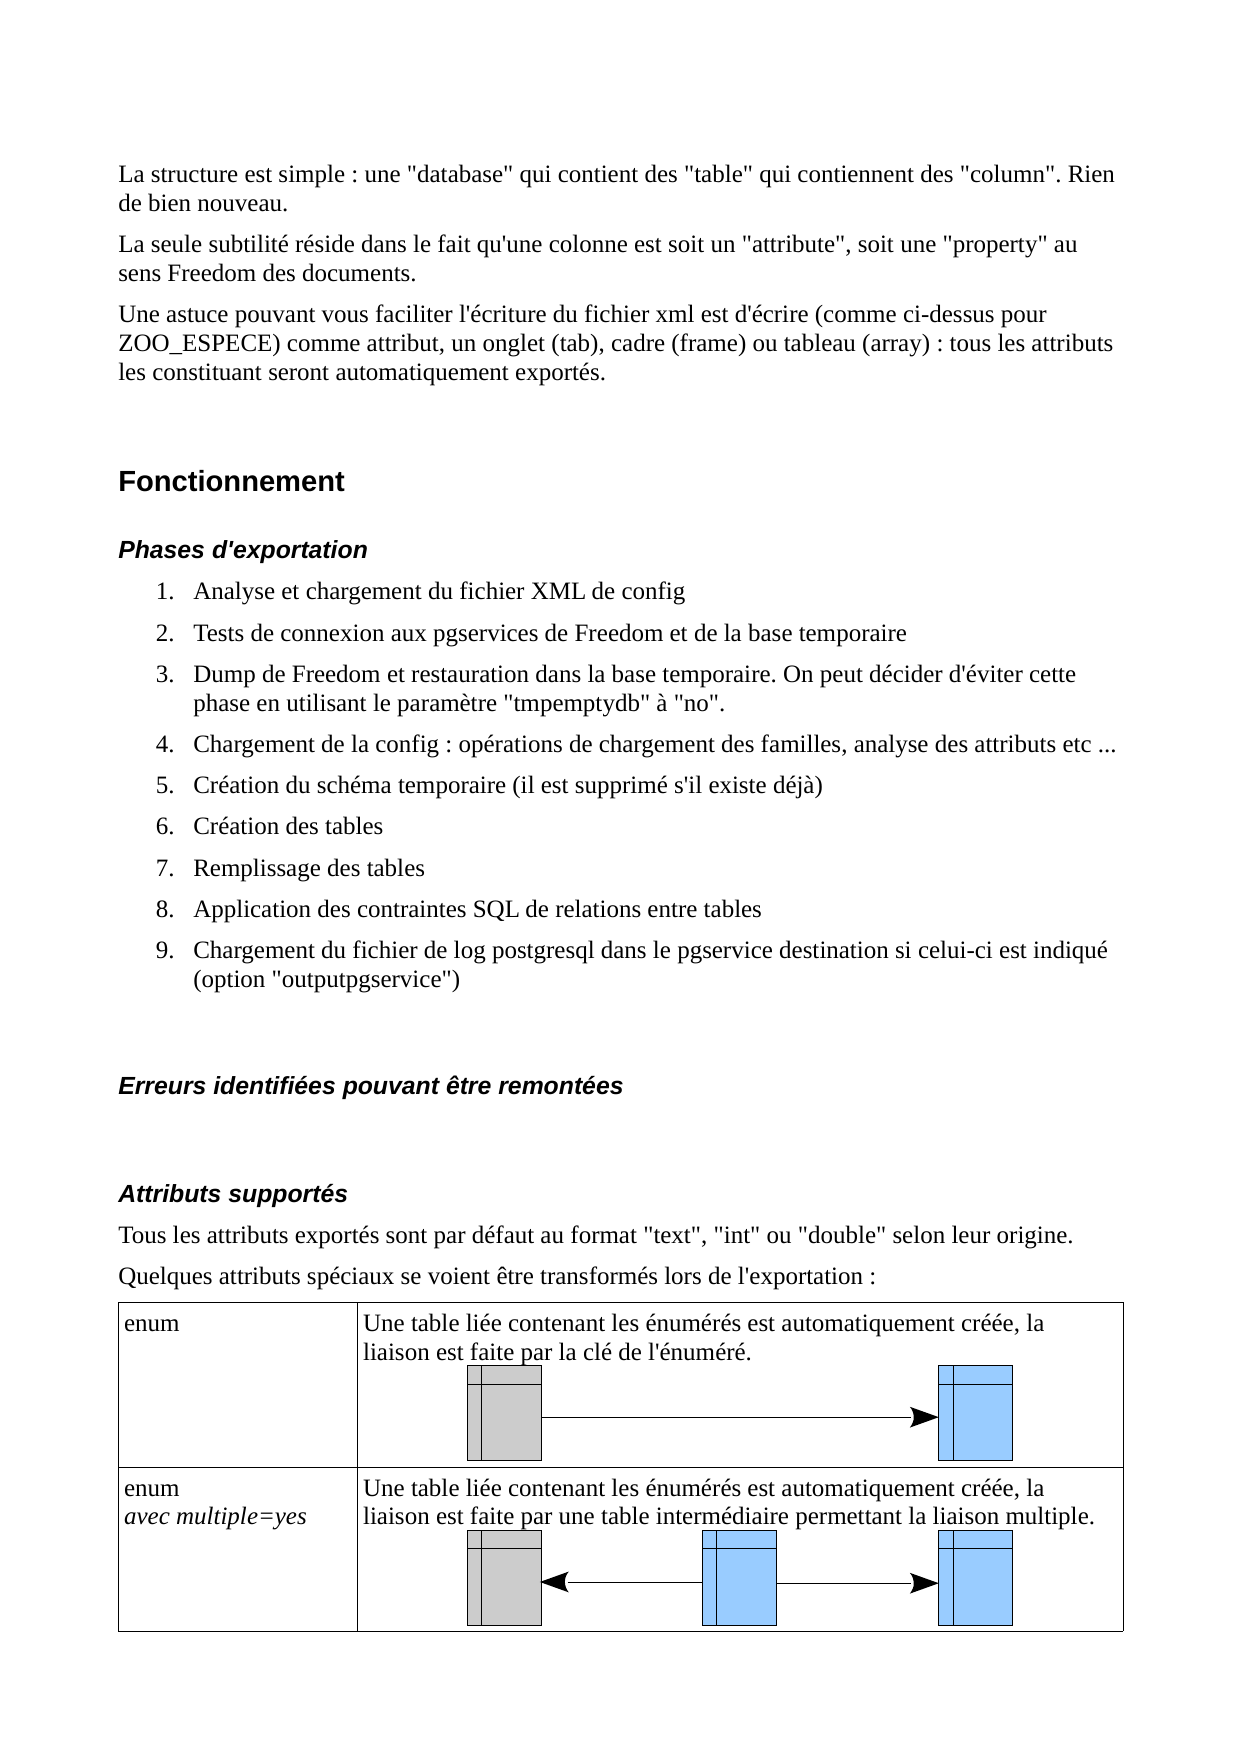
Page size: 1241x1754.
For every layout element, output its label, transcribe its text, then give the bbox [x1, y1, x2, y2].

list Chargement de la config : opérations de chargement des familles, analyse des attributs etc ... [156, 729, 1122, 758]
subtitle Erreurs identifiées pouvant être remontées [118, 1071, 1122, 1100]
list Création des tables [156, 811, 1122, 840]
subtitle Phases d'exportation [118, 535, 1122, 564]
table_header Une table liée contenant les énumérés est automatiquement créée, la liaison est faite par la clé de l'énuméré. [358, 1303, 1123, 1467]
list Chargement du fichier de log postgresql dans le pgservice destination si celui-ci est indiqué (option "outputpgservice") [156, 935, 1122, 993]
list Création du schéma temporaire (il est supprimé s'il existe déjà) [156, 770, 1122, 799]
text Quelques attributs spéciaux se voient être transformés lors de l'exportation : [118, 1261, 1122, 1290]
list Dump de Freedom et restauration dans la base temporaire. On peut décider d'éviter cette phase en utilisant le paramètre "tmpemptydb" à "no". [156, 659, 1122, 716]
table_header enum [119, 1303, 357, 1467]
list Remplissage des tables [156, 853, 1122, 881]
subtitle Fonctionnement [118, 464, 1122, 498]
table_cell enum avec multiple=yes [119, 1468, 357, 1631]
list Application des contraintes SQL de relations entre tables [156, 894, 1122, 923]
text La seule subtilité réside dans le fait qu'une colonne est soit un "attribute", soit une "property" au sens Freedom des documents. [118, 229, 1122, 287]
text La structure est simple : une "database" qui contient des "table" qui contiennent des "column". Rien de bien nouveau. [118, 159, 1122, 217]
list Tests de connexion aux pgservices de Freedom et de la base temporaire [156, 618, 1122, 646]
list Analyse et chargement du fichier XML de config [156, 576, 1122, 605]
subtitle Attributs supportés [118, 1179, 1122, 1207]
text Une astuce pouvant vous faciliter l'écriture du fichier xml est d'écrire (comme ci-dessus pour ZOO_ESPECE) comme attribut, un onglet (tab), cadre (frame) ou tableau (array) : tous les attributs les constituant seront automatiquement exportés. [118, 299, 1122, 386]
table_cell Une table liée contenant les énumérés est automatiquement créée, la liaison est faite par une table intermédiaire permettant la liaison multiple. [358, 1468, 1123, 1631]
text Tous les attributs exportés sont par défaut au format "text", "int" ou "double" selon leur origine. [118, 1220, 1122, 1248]
